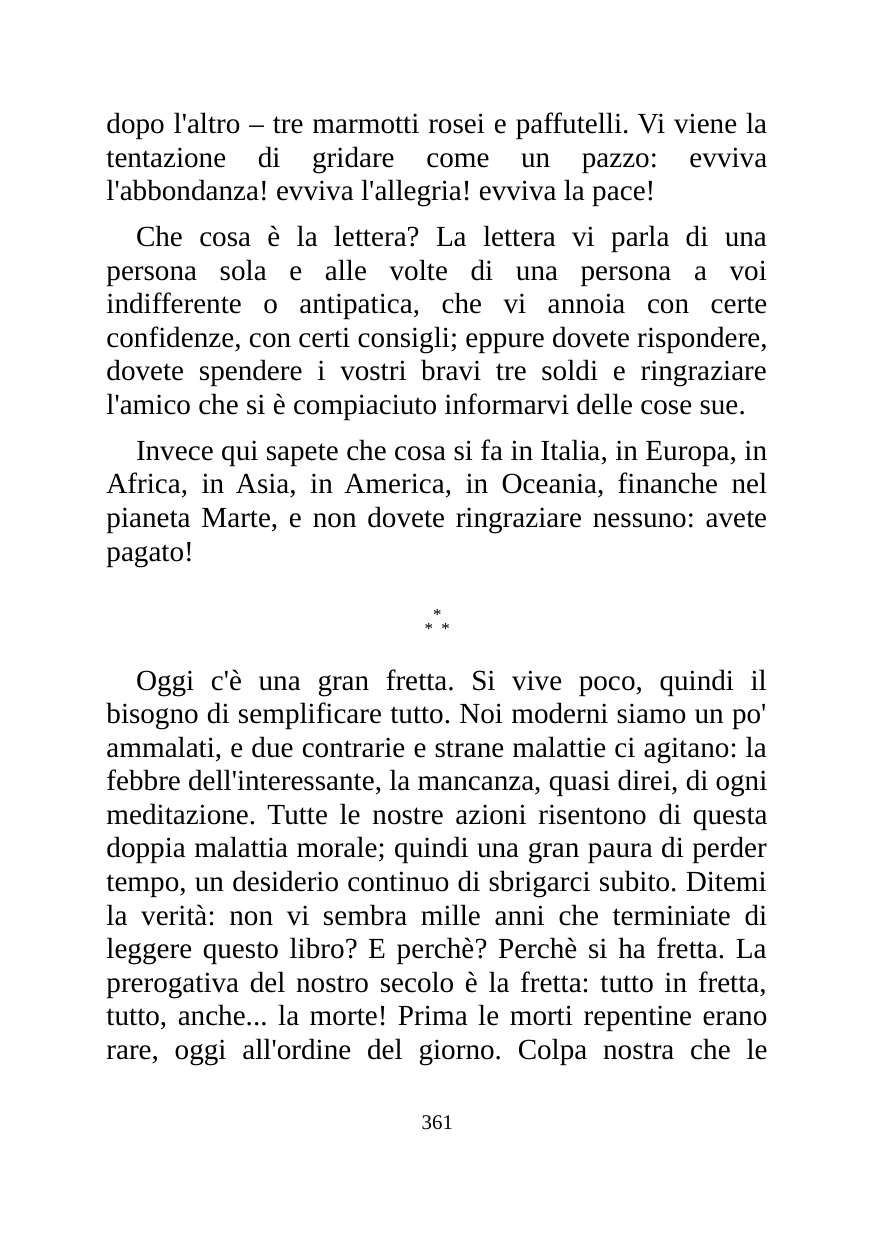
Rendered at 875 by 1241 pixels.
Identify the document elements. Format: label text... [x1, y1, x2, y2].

text Oggi c'è una gran fretta. Si vive poco, quindi il bisogno di semplificare tutto. Noi moderni siamo un po' ammalati, e due contrarie e strane malattie ci agitano: la febbre dell'interessante, la mancanza, quasi direi, di ogni meditazione. Tutte le nostre azioni risentono di questa doppia malattia morale; quindi una gran paura di perder tempo, un desiderio continuo di sbrigarci subito. Ditemi la verità: non vi sembra mille anni che terminiate di leggere questo libro? E perchè? Perchè si ha fretta. La prerogativa del nostro secolo è la fretta: tutto in fretta, tutto, anche... la morte! Prima le morti repentine erano rare, oggi all'ordine del giorno. Colpa nostra che le [106, 663, 768, 1065]
text Che cosa è la lettera? La lettera vi parla di una persona sola e alle volte di una persona a voi indifferente o antipatica, che vi annoia con certe confidenze, con certi consigli; eppure dovete rispondere, dovete spendere i vostri bravi tre soldi e ringraziare l'amico che si è compiaciuto informarvi delle cose sue. [106, 219, 768, 421]
text *** [106, 604, 768, 638]
text dopo l'altro – tre marmotti rosei e paffutelli. Vi viene la tentazione di gridare come un pazzo: evviva l'abbondanza! evviva l'allegria! evviva la pace! [106, 106, 768, 207]
text Invece qui sapete che cosa si fa in Italia, in Europa, in Africa, in Asia, in America, in Oceania, finanche nel pianeta Marte, e non dovete ringraziare nessuno: avete pagato! [106, 433, 768, 567]
